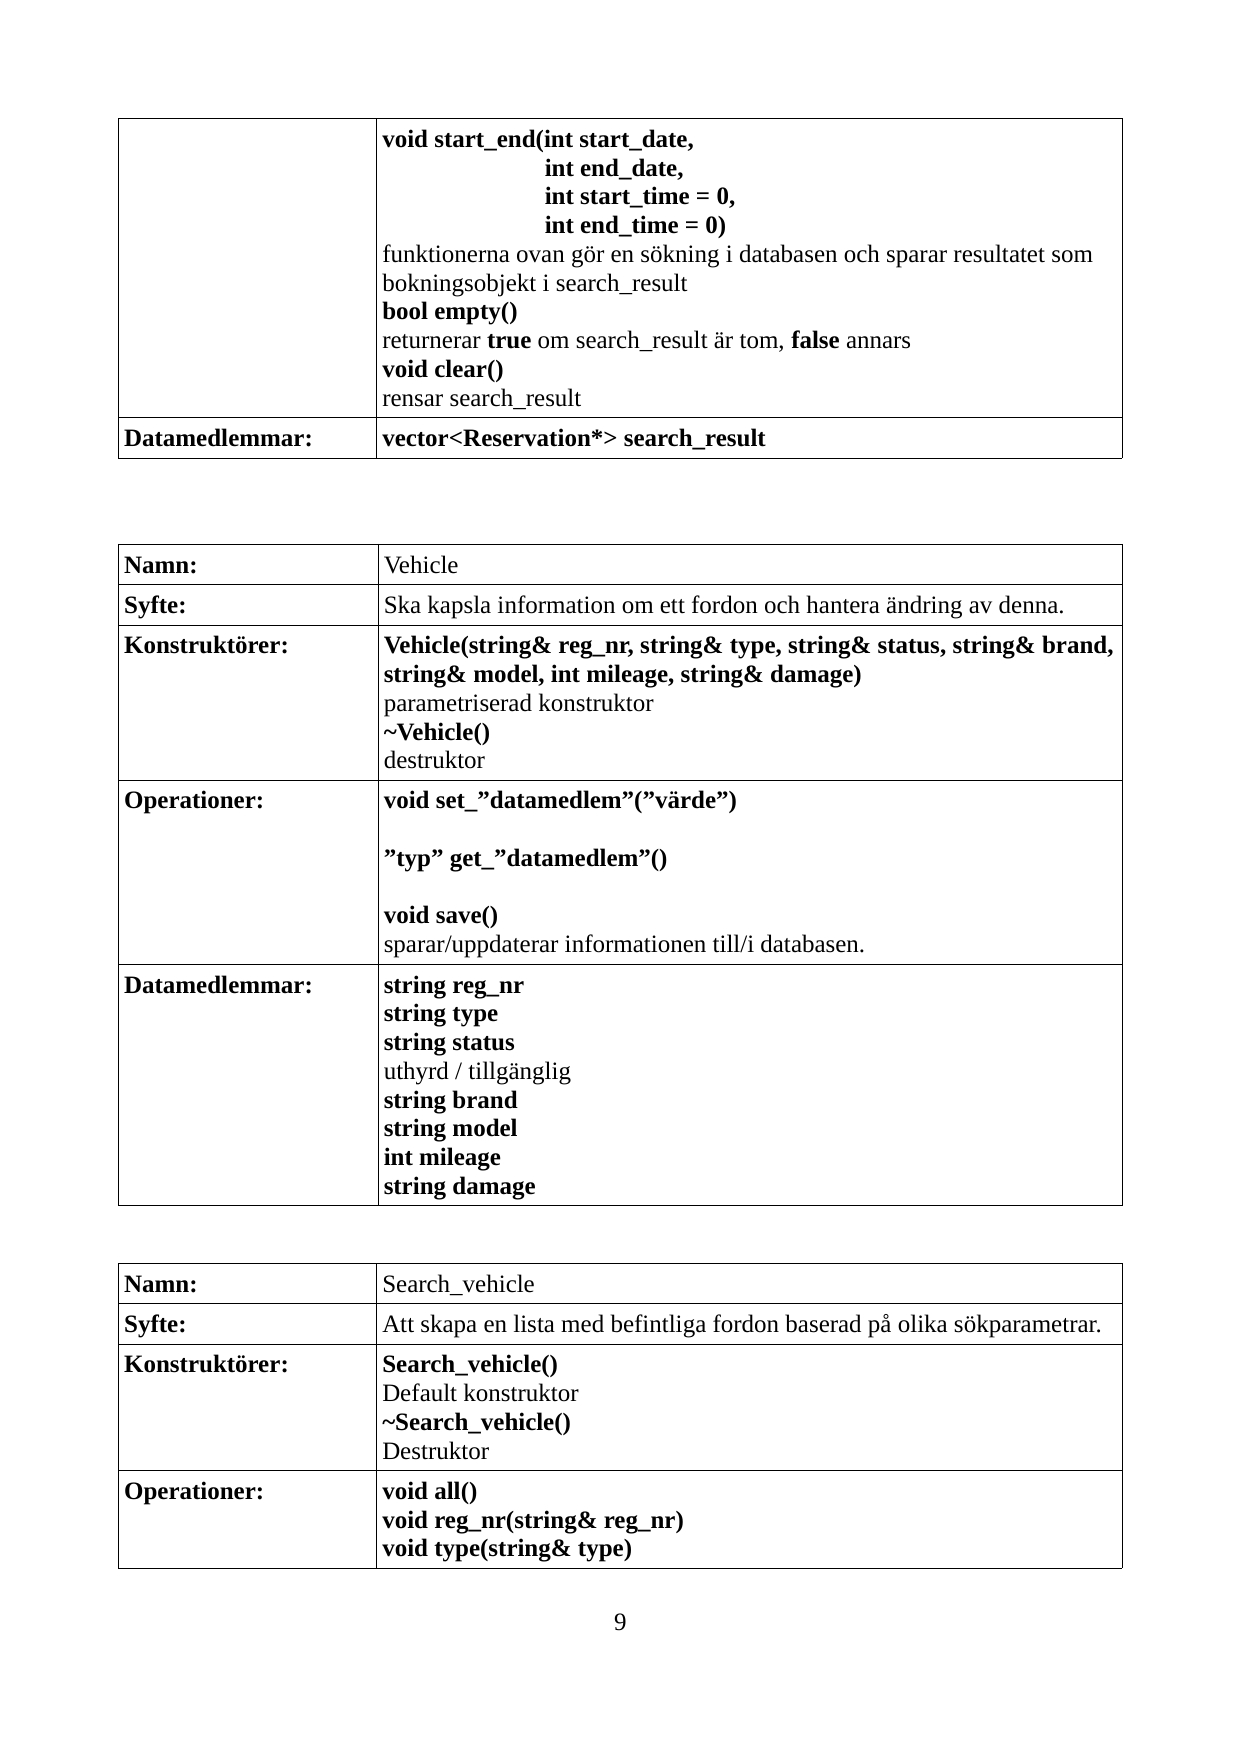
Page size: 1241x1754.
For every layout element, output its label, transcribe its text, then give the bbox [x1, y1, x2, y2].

table_cell Vehicle(string& reg_nr, string& type, string& status, string& brand, string& model, int mileage, string& damage) parametriserad konstruktor ~Vehicle() destruktor [379, 626, 1122, 780]
table_cell Syfte: [119, 1304, 376, 1344]
table_cell vector<Reservation*> search_result [377, 418, 1122, 457]
table_cell void all() void reg_nr(string& reg_nr) void type(string& type) [377, 1471, 1122, 1568]
table_header Vehicle [379, 545, 1122, 584]
table_cell Ska kapsla information om ett fordon och hantera ändring av denna. [379, 585, 1122, 624]
table_cell Syfte: [119, 585, 378, 624]
table_header Namn: [119, 1264, 376, 1303]
table_cell Operationer: [119, 1471, 376, 1568]
table_header Search_vehicle [377, 1264, 1122, 1303]
table_header Namn: [119, 545, 378, 584]
table_cell Konstruktörer: [119, 1345, 376, 1470]
table_cell [119, 119, 376, 417]
table_cell Konstruktörer: [119, 626, 378, 780]
table_cell void start_end(int start_date, int end_date, int start_time = 0, int end_time = 0) funktionerna ovan gör en sökning i databasen och sparar resultatet som bokningsobjekt i search_result bool empty() returnerar true om search_result är tom, false annars void clear() rensar search_result [377, 119, 1122, 417]
table_cell void set_”datamedlem”(”värde”) ”typ” get_”datamedlem”() void save() sparar/uppdaterar informationen till/i databasen. [379, 781, 1122, 964]
table_cell Operationer: [119, 781, 378, 964]
table_cell Datamedlemmar: [119, 418, 376, 457]
table_cell Datamedlemmar: [119, 965, 378, 1205]
table_cell string reg_nr string type string status uthyrd / tillgänglig string brand string model int mileage string damage [379, 965, 1122, 1205]
table_cell Search_vehicle() Default konstruktor ~Search_vehicle() Destruktor [377, 1345, 1122, 1470]
table_cell Att skapa en lista med befintliga fordon baserad på olika sökparametrar. [377, 1304, 1122, 1344]
